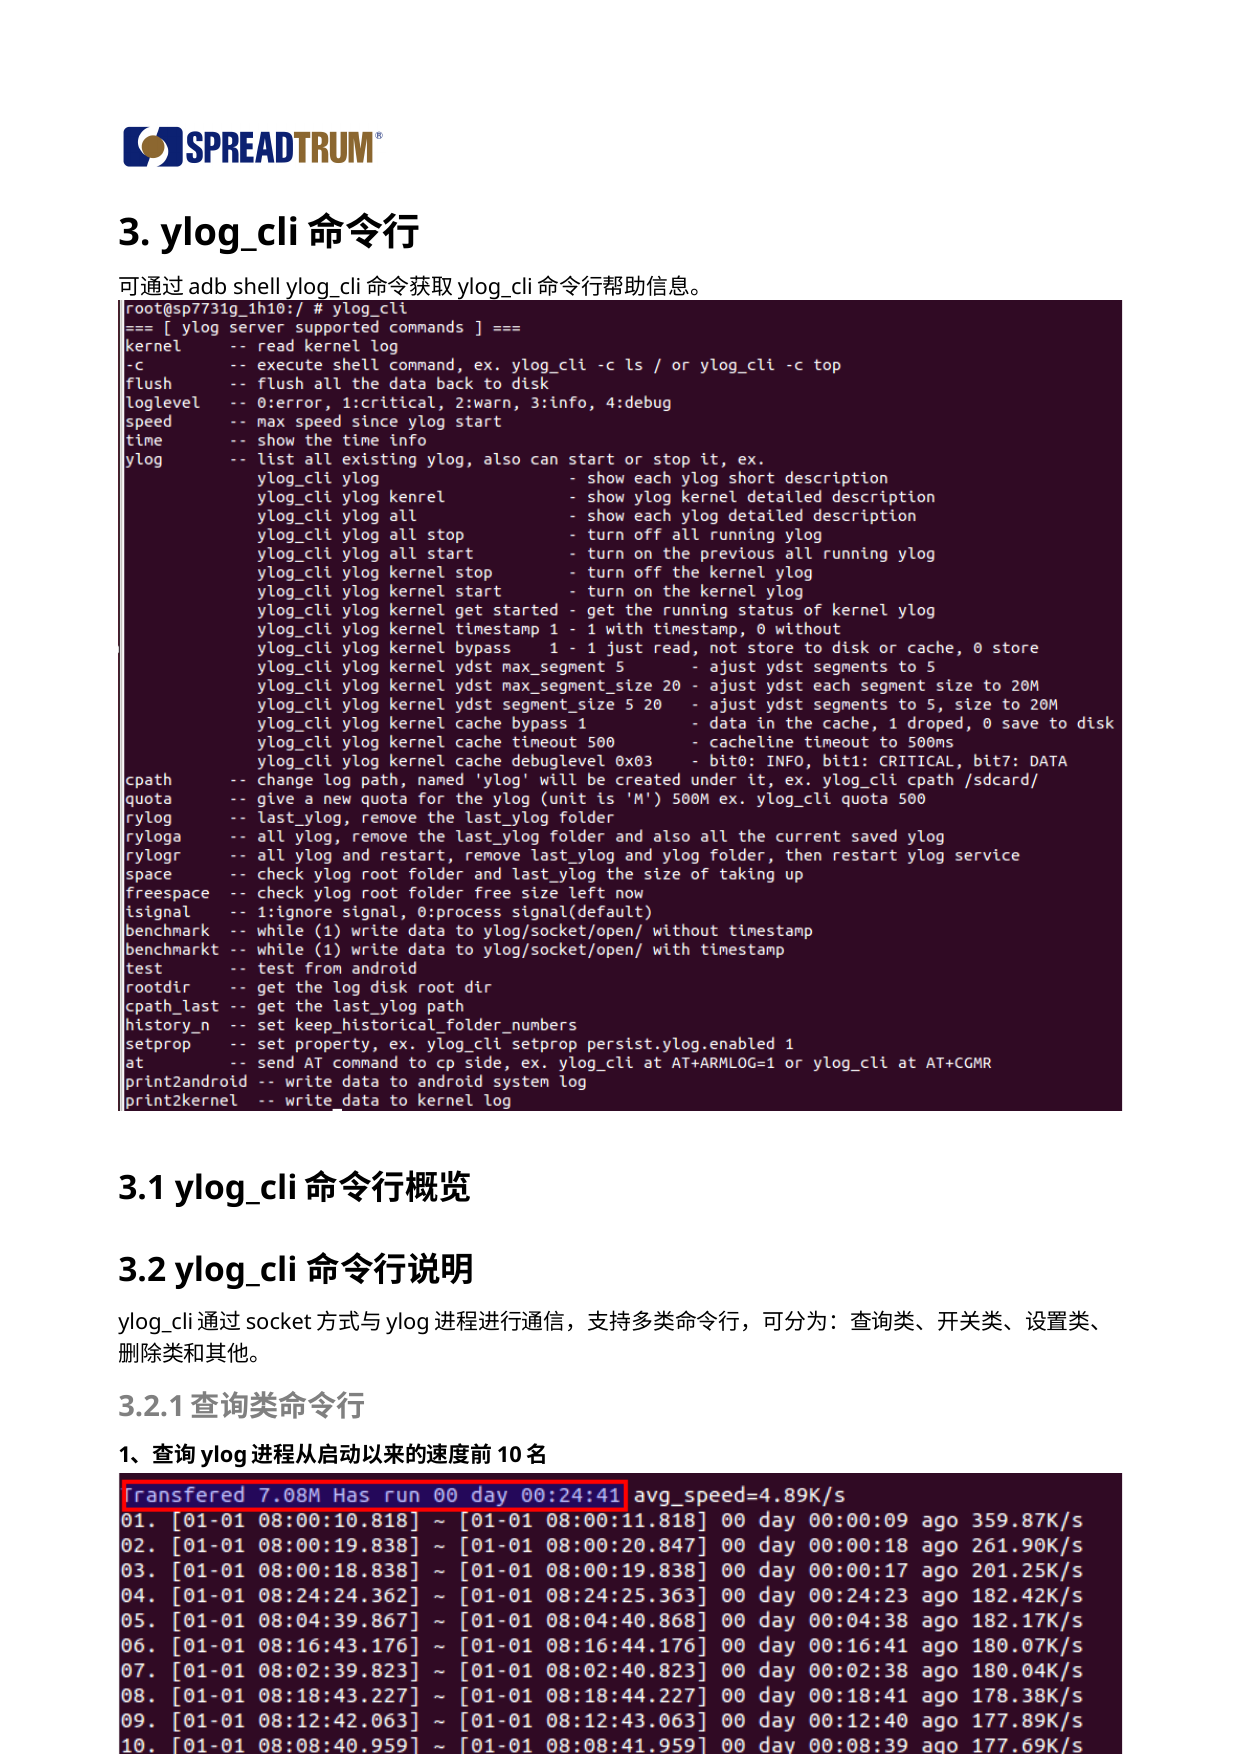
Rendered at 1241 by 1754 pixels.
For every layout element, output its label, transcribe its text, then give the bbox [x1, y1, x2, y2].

picture [120, 123, 386, 168]
subtitle 3.2 ylog_cli 命令行说明 [118, 1243, 1122, 1292]
subtitle 3.2.1查询类命令行 [118, 1382, 1122, 1425]
subtitle 3. ylog_cli命令行 [118, 201, 1122, 256]
picture [118, 1473, 1123, 1754]
picture [118, 300, 1123, 1111]
text ylog_cli通过socket方式与ylog进程进行通信，支持多类命令行，可分为：查询类、开关类、设置类、删除类和其他。 [118, 1304, 1122, 1368]
subtitle 3.1 ylog_cli命令行概览 [118, 1161, 1122, 1209]
text 可通过adb shell ylog_cli命令获取ylog_cli命令行帮助信息。 [118, 269, 1122, 300]
text 1、查询ylog进程从启动以来的速度前10名 [118, 1437, 1122, 1469]
